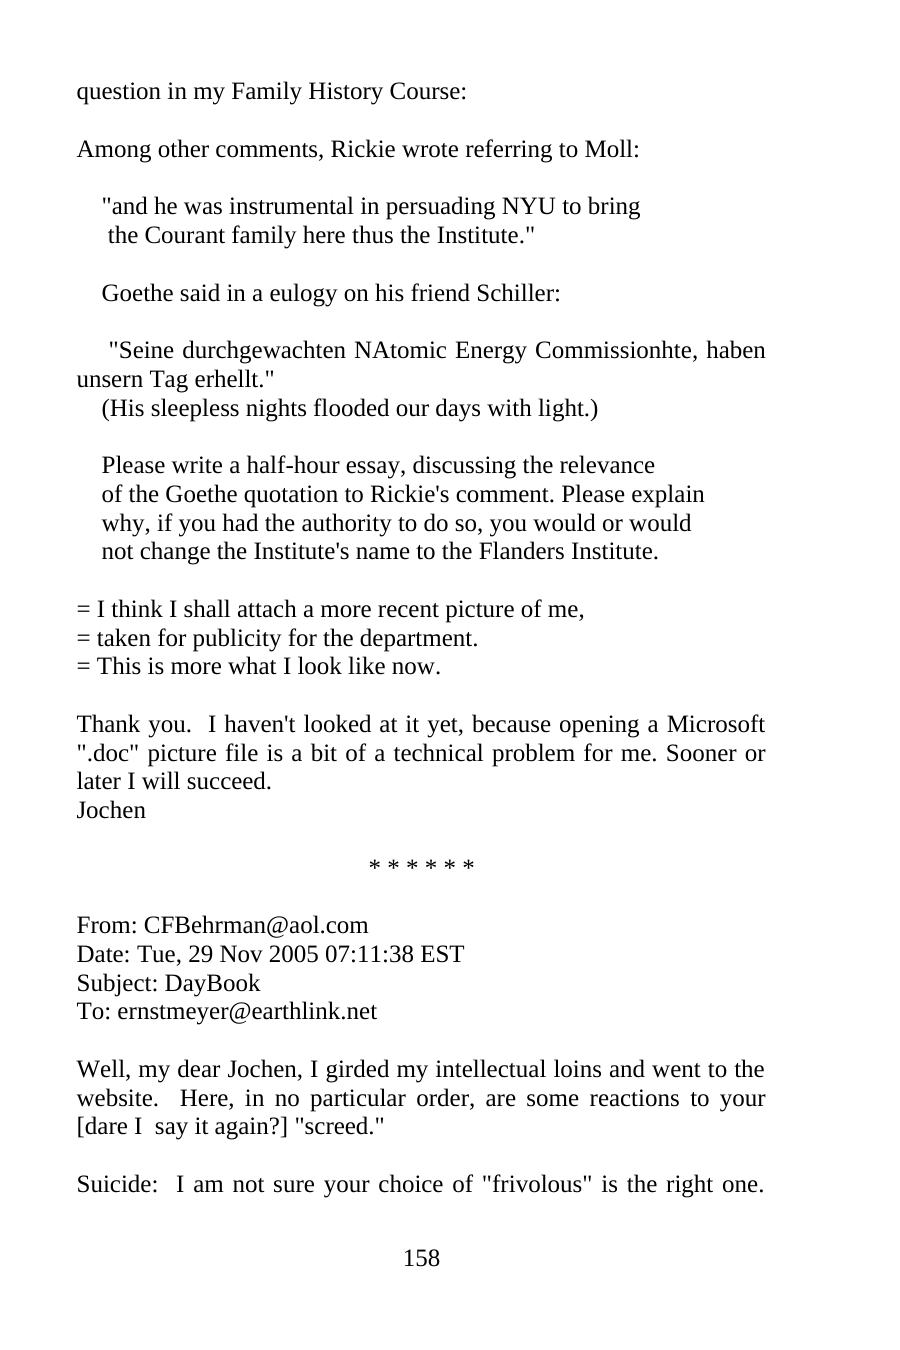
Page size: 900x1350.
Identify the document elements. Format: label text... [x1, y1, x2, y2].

text = I think I shall attach a more recent picture of me, [76, 594, 766, 623]
text "and he was instrumental in persuading NYU to bring [76, 191, 766, 220]
text Date: Tue, 29 Nov 2005 07:11:38 EST [76, 939, 766, 968]
text question in my Family History Course: [76, 76, 766, 105]
text From: CFBehrman@aol.com [76, 910, 766, 939]
text why, if you had the authority to do so, you would or would [76, 508, 766, 536]
text the Courant family here thus the Institute." [76, 220, 766, 249]
text not change the Institute's name to the Flanders Institute. [76, 536, 766, 565]
text Jochen [76, 795, 766, 824]
text (His sleepless nights flooded our days with light.) [76, 393, 766, 421]
text Thank you. I haven't looked at it yet, because opening a Microsoft ".doc" picture file is a bit of a technical problem for me. Sooner or later I will succeed. [76, 709, 766, 795]
text "Seine durchgewachten NAtomic Energy Commissionhte, haben unsern Tag erhellt." [76, 335, 766, 393]
text of the Goethe quotation to Rickie's comment. Please explain [76, 479, 766, 508]
text Among other comments, Rickie wrote referring to Moll: [76, 134, 766, 163]
text * * * * * * [76, 853, 766, 881]
text = This is more what I look like now. [76, 651, 766, 680]
text Goethe said in a eulogy on his friend Schiller: [76, 278, 766, 306]
text Suicide: I am not sure your choice of "frivolous" is the right one. [76, 1169, 766, 1198]
text Well, my dear Jochen, I girded my intellectual loins and went to the website. Here, in no particular order, are some reactions to your [dare I say it again?] "screed." [76, 1054, 766, 1140]
text = taken for publicity for the department. [76, 623, 766, 651]
text Subject: DayBook [76, 968, 766, 996]
text Please write a half-hour essay, discussing the relevance [76, 450, 766, 479]
text To: ernstmeyer@earthlink.net [76, 996, 766, 1025]
